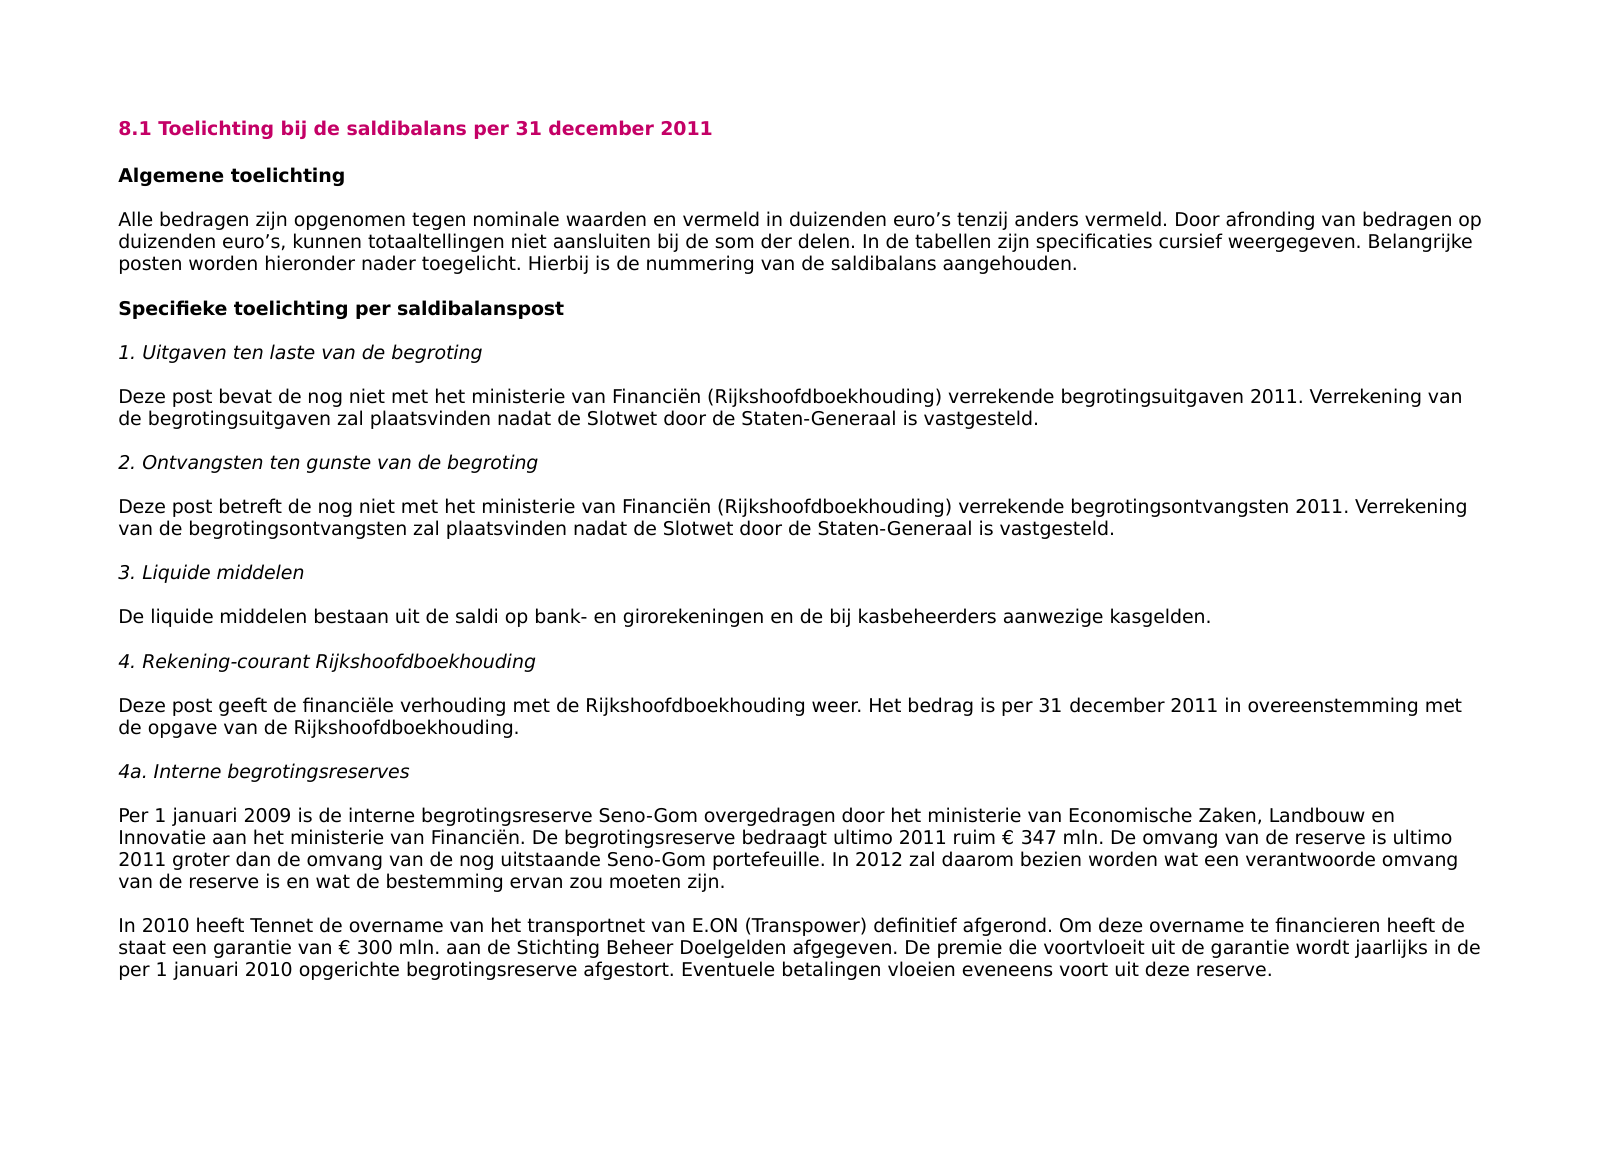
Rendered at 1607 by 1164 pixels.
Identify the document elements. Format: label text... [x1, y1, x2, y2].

text Deze post bevat de nog niet met het ministerie van Financiën (Rijkshoofdboekhouding) verrekende begrotingsuitgaven 2011. Verrekening van de begrotingsuitgaven zal plaatsvinden nadat de Slotwet door de Staten-Generaal is vastgesteld. [118, 386, 1488, 430]
subtitle 2. Ontvangsten ten gunste van de begroting [118, 452, 1488, 474]
subtitle 4. Rekening-courant Rijkshoofdboekhouding [118, 651, 1488, 672]
text Deze post geeft de financiële verhouding met de Rijkshoofdboekhouding weer. Het bedrag is per 31 december 2011 in overeenstemming met de opgave van de Rijkshoofdboekhouding. [118, 695, 1488, 739]
subtitle Algemene toelichting [118, 165, 1488, 187]
text Alle bedragen zijn opgenomen tegen nominale waarden en vermeld in duizenden euro’s tenzij anders vermeld. Door afronding van bedragen op duizenden euro’s, kunnen totaaltellingen niet aansluiten bij de som der delen. In de tabellen zijn specificaties cursief weergegeven. Belangrijke posten worden hieronder nader toegelicht. Hierbij is de nummering van de saldibalans aangehouden. [118, 209, 1488, 275]
subtitle 1. Uitgaven ten laste van de begroting [118, 342, 1488, 363]
subtitle 8.1 Toelichting bij de saldibalans per 31 december 2011 [118, 118, 1488, 140]
subtitle 4a. Interne begrotingsreserves [118, 761, 1488, 783]
subtitle 3. Liquide middelen [118, 562, 1488, 584]
text Deze post betreft de nog niet met het ministerie van Financiën (Rijkshoofdboekhouding) verrekende begrotingsontvangsten 2011. Verrekening van de begrotingsontvangsten zal plaatsvinden nadat de Slotwet door de Staten-Generaal is vastgesteld. [118, 496, 1488, 540]
text In 2010 heeft Tennet de overname van het transportnet van E.ON (Transpower) definitief afgerond. Om deze overname te financieren heeft de staat een garantie van € 300 mln. aan de Stichting Beheer Doelgelden afgegeven. De premie die voortvloeit uit de garantie wordt jaarlijks in de per 1 januari 2010 opgerichte begrotingsreserve afgestort. Eventuele betalingen vloeien eveneens voort uit deze reserve. [118, 915, 1488, 981]
text Per 1 januari 2009 is de interne begrotingsreserve Seno-Gom overgedragen door het ministerie van Economische Zaken, Landbouw en Innovatie aan het ministerie van Financiën. De begrotingsreserve bedraagt ultimo 2011 ruim € 347 mln. De omvang van de reserve is ultimo 2011 groter dan de omvang van de nog uitstaande Seno-Gom portefeuille. In 2012 zal daarom bezien worden wat een verantwoorde omvang van de reserve is en wat de bestemming ervan zou moeten zijn. [118, 805, 1488, 893]
subtitle Specifieke toelichting per saldibalanspost [118, 297, 1488, 319]
text De liquide middelen bestaan uit de saldi op bank- en girorekeningen en de bij kasbeheerders aanwezige kasgelden. [118, 606, 1488, 628]
